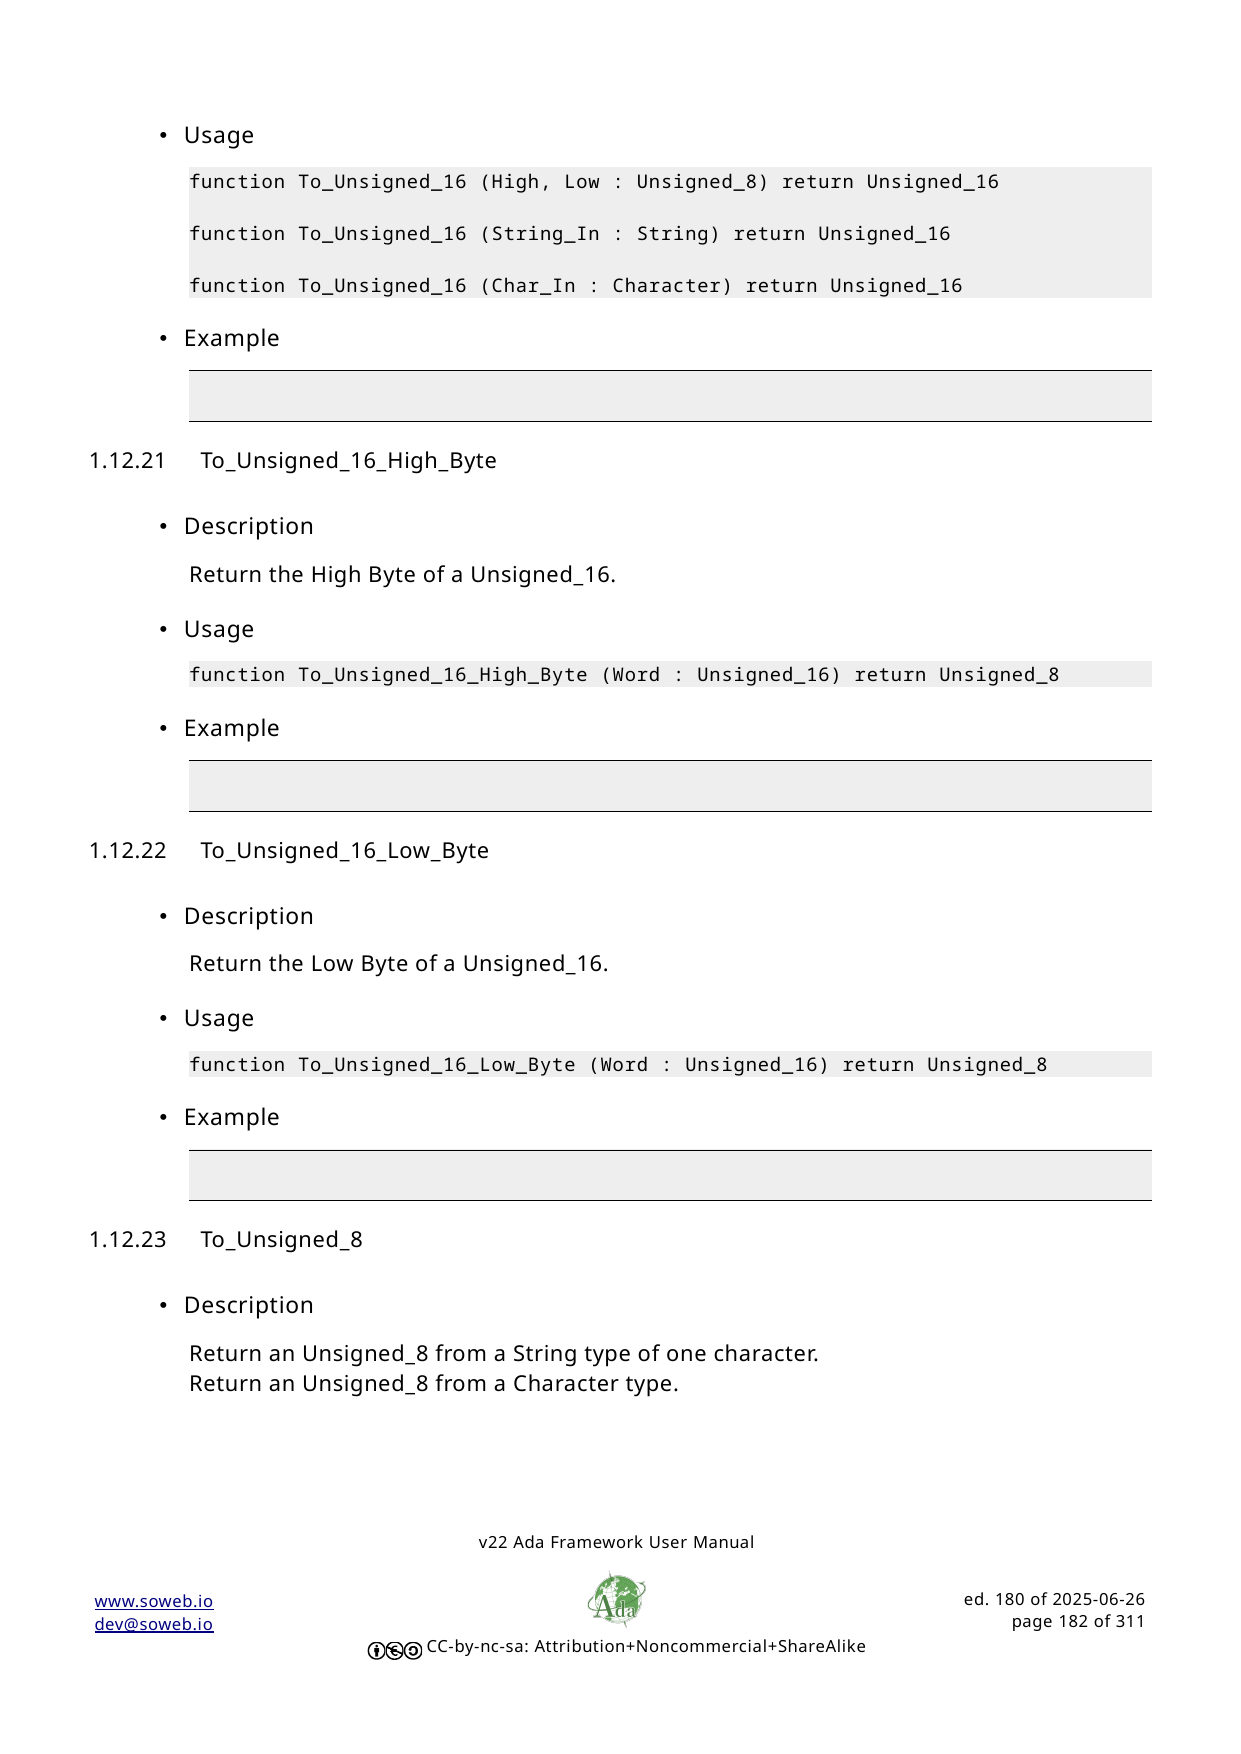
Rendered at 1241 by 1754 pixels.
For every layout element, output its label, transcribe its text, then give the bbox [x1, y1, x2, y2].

subtitle Usage [159, 612, 1152, 643]
text Return an Unsigned_8 from a Character type. [189, 1368, 1152, 1398]
text function To_Unsigned_16_Low_Byte (Word : Unsigned_16) return Unsigned_8 [189, 1051, 1152, 1077]
text function To_Unsigned_16 (String_In : String) return Unsigned_16 [189, 219, 1152, 246]
subtitle Example [159, 321, 1152, 353]
text function To_Unsigned_16_High_Byte (Word : Unsigned_16) return Unsigned_8 [189, 661, 1152, 687]
subtitle Description [159, 510, 1152, 541]
subtitle Description [159, 1289, 1152, 1320]
subtitle Usage [159, 1002, 1152, 1033]
picture [587, 1570, 646, 1629]
subtitle Usage [159, 118, 1152, 150]
subtitle To_Unsigned_8 [88, 1224, 1152, 1265]
text Return the High Byte of a Unsigned_16. [189, 559, 1152, 589]
text function To_Unsigned_16 (High, Low : Unsigned_8) return Unsigned_16 [189, 167, 1152, 193]
text function To_Unsigned_16 (Char_In : Character) return Unsigned_16 [189, 272, 1152, 298]
subtitle To_Unsigned_16_Low_Byte [88, 834, 1152, 876]
picture [367, 1642, 423, 1660]
subtitle Description [159, 899, 1152, 931]
subtitle Example [159, 1101, 1152, 1132]
subtitle To_Unsigned_16_High_Byte [88, 445, 1152, 486]
text Return an Unsigned_8 from a String type of one character. [189, 1338, 1152, 1368]
text Return the Low Byte of a Unsigned_16. [189, 948, 1152, 978]
subtitle Example [159, 711, 1152, 742]
